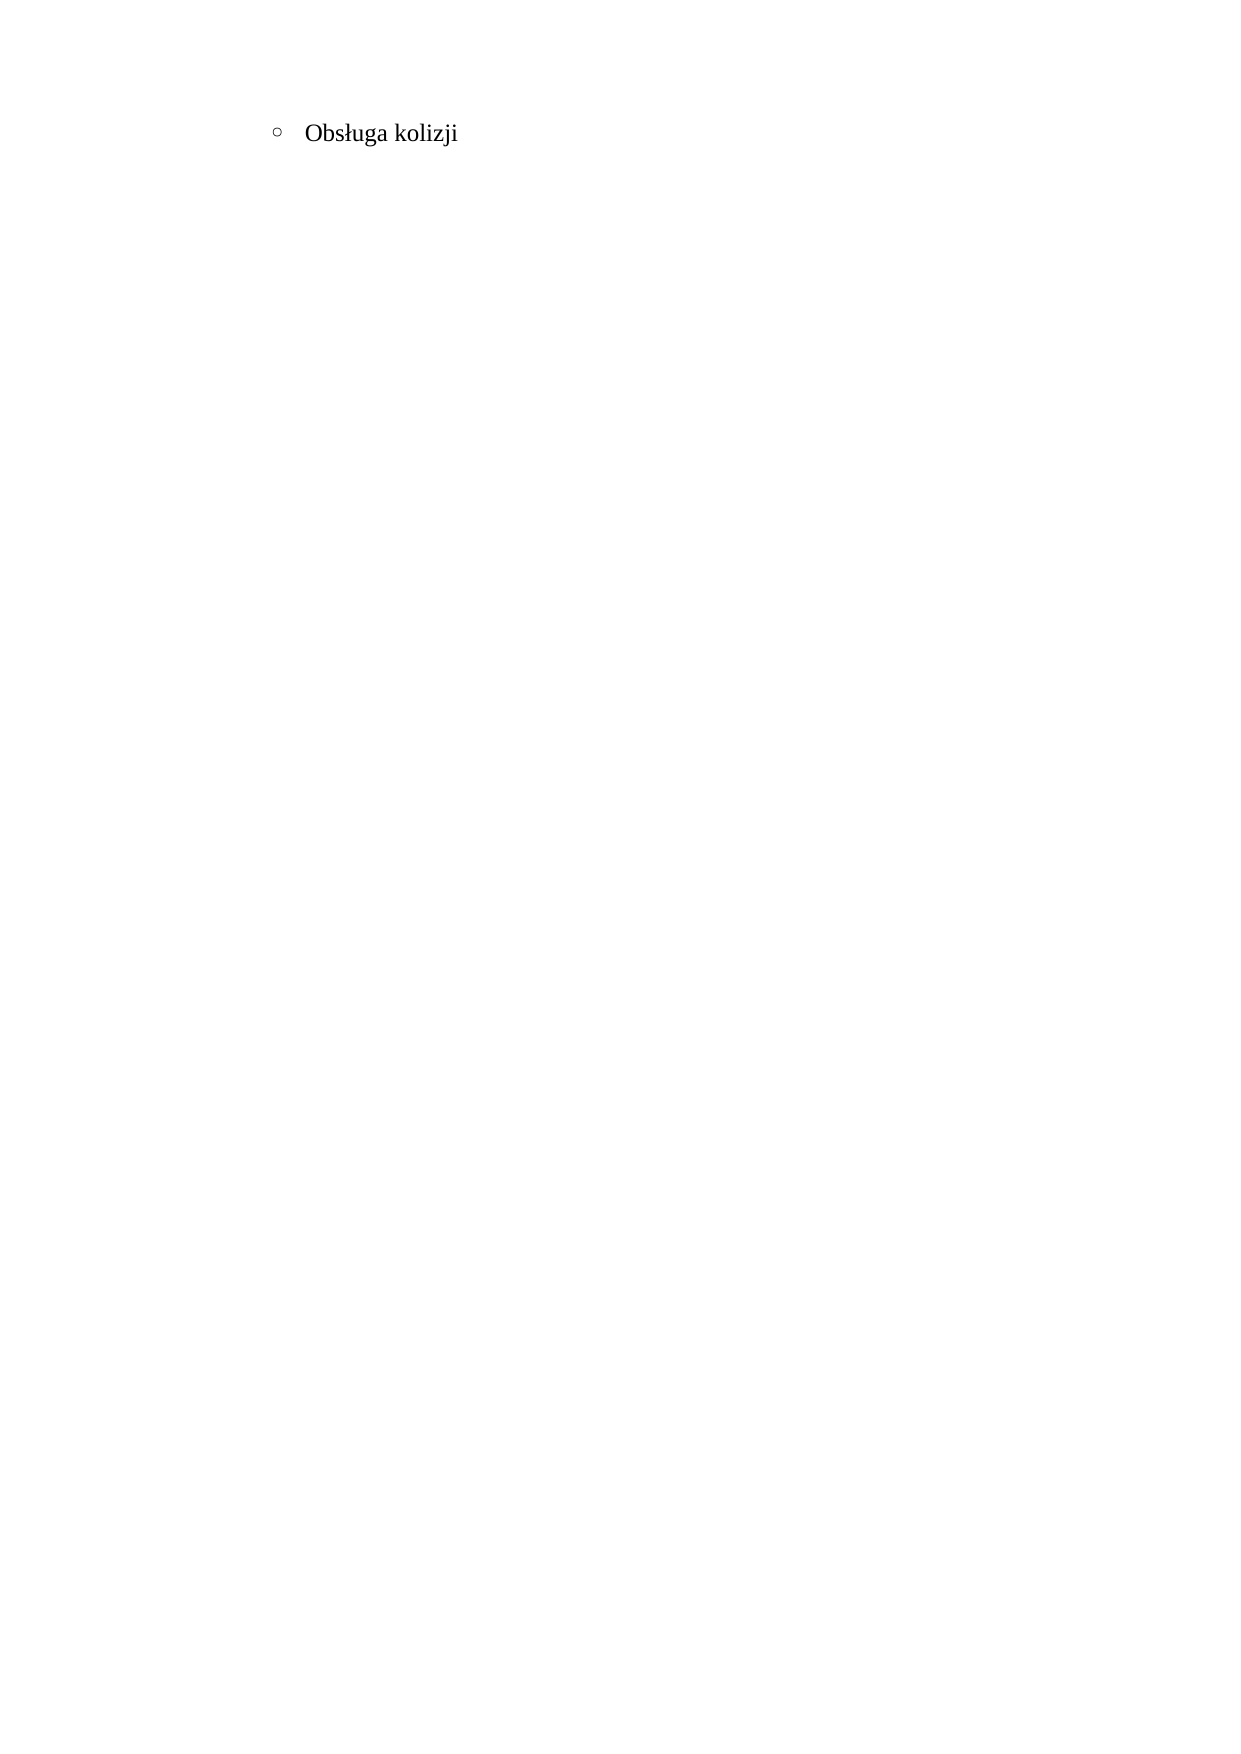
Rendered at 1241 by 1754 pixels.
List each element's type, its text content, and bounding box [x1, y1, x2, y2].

list Obsługa kolizji [267, 118, 1122, 147]
